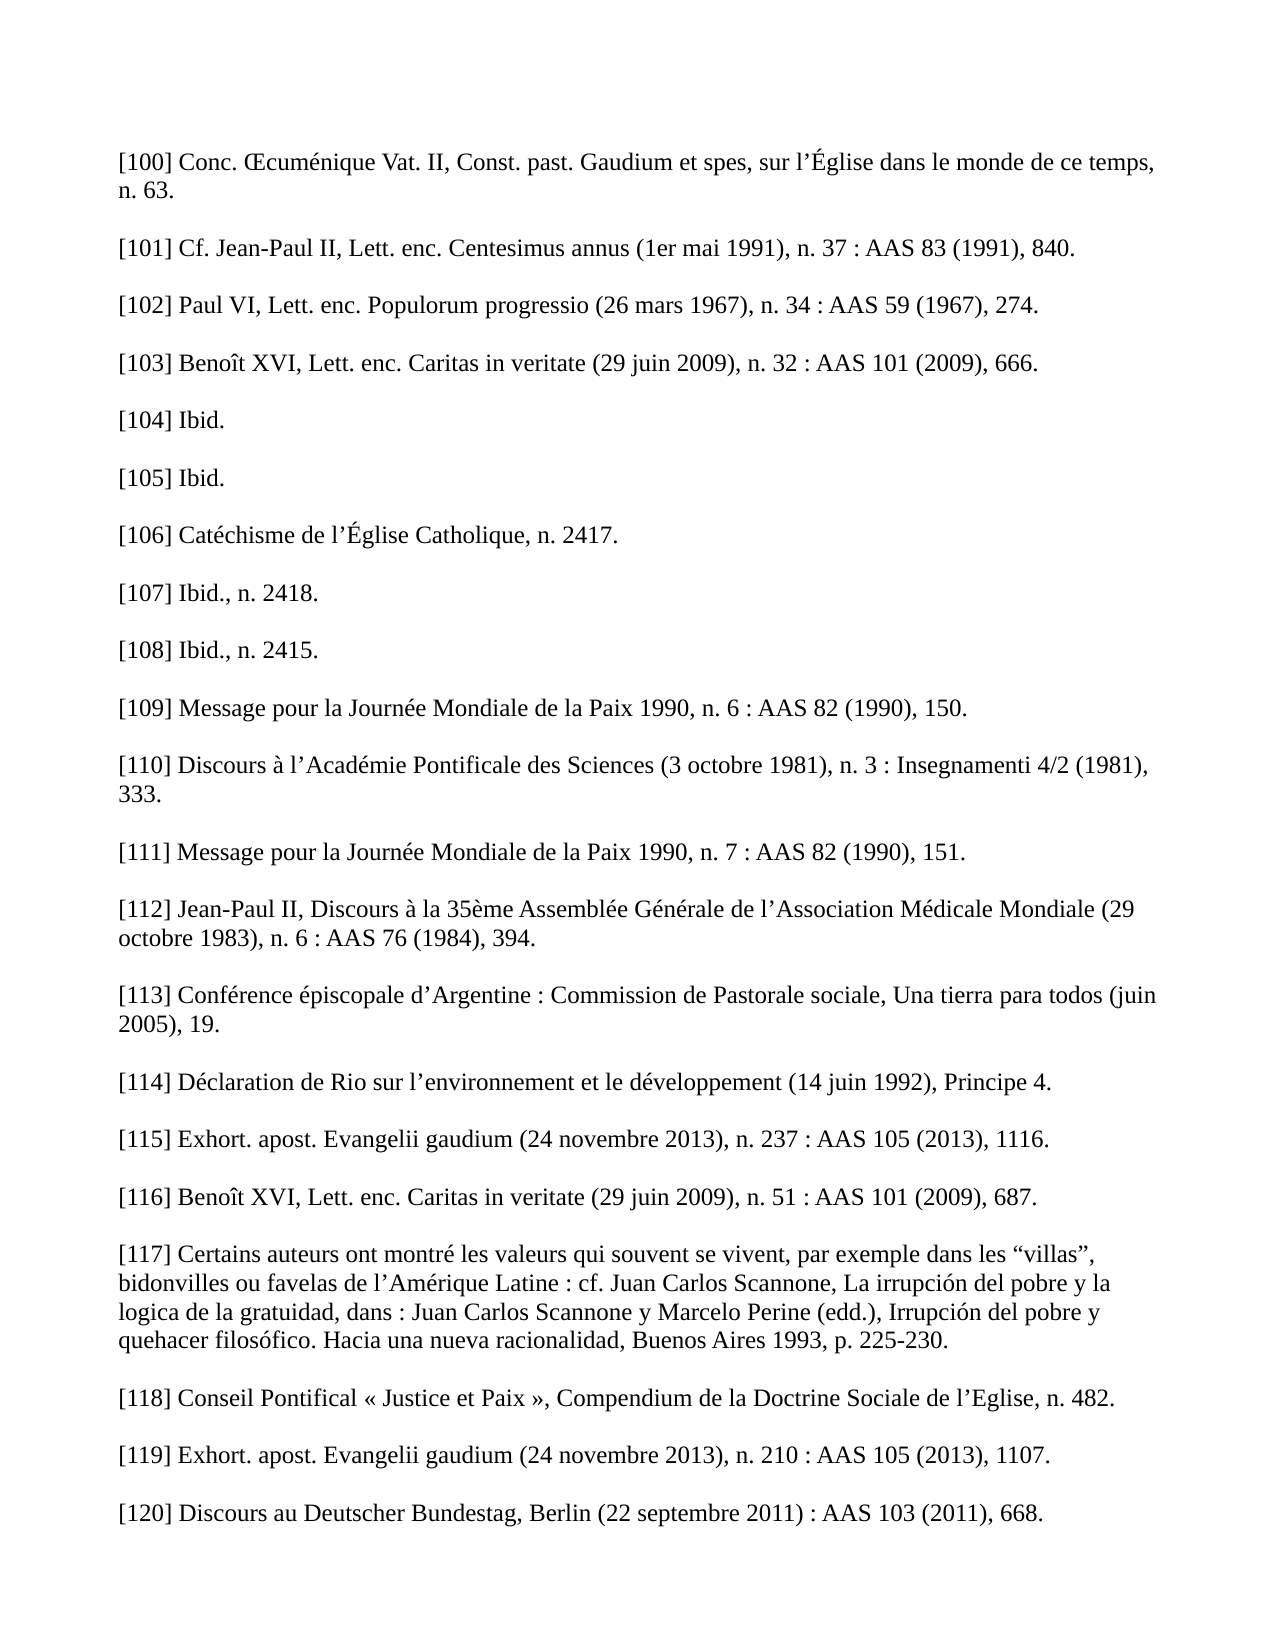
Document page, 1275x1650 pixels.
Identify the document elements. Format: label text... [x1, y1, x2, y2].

text [103] Benoît XVI, Lett. enc. Caritas in veritate (29 juin 2009), n. 32 : AAS 101 (2009), 666. [118, 348, 1157, 377]
text [107] Ibid., n. 2418. [118, 578, 1157, 607]
text [102] Paul VI, Lett. enc. Populorum progressio (26 mars 1967), n. 34 : AAS 59 (1967), 274. [118, 291, 1157, 319]
text [114] Déclaration de Rio sur l’environnement et le développement (14 juin 1992), Principe 4. [118, 1067, 1157, 1096]
text [111] Message pour la Journée Mondiale de la Paix 1990, n. 7 : AAS 82 (1990), 151. [118, 837, 1157, 866]
text [117] Certains auteurs ont montré les valeurs qui souvent se vivent, par exemple dans les “villas”, bidonvilles ou favelas de l’Amérique Latine : cf. Juan Carlos Scannone, La irrupción del pobre y la logica de la gratuidad, dans : Juan Carlos Scannone y Marcelo Perine (edd.), Irrupción del pobre y quehacer filosófico. Hacia una nueva racionalidad, Buenos Aires 1993, p. 225-230. [118, 1239, 1157, 1354]
text [105] Ibid. [118, 463, 1157, 492]
text [110] Discours à l’Académie Pontificale des Sciences (3 octobre 1981), n. 3 : Insegnamenti 4/2 (1981), 333. [118, 751, 1157, 808]
text [108] Ibid., n. 2415. [118, 636, 1157, 664]
text [100] Conc. Œcuménique Vat. II, Const. past. Gaudium et spes, sur l’Église dans le monde de ce temps, n. 63. [118, 147, 1157, 204]
text [118] Conseil Pontifical « Justice et Paix », Compendium de la Doctrine Sociale de l’Eglise, n. 482. [118, 1383, 1157, 1412]
text [119] Exhort. apost. Evangelii gaudium (24 novembre 2013), n. 210 : AAS 105 (2013), 1107. [118, 1441, 1157, 1469]
text [116] Benoît XVI, Lett. enc. Caritas in veritate (29 juin 2009), n. 51 : AAS 101 (2009), 687. [118, 1182, 1157, 1211]
text [112] Jean-Paul II, Discours à la 35ème Assemblée Générale de l’Association Médicale Mondiale (29 octobre 1983), n. 6 : AAS 76 (1984), 394. [118, 894, 1157, 952]
text [106] Catéchisme de l’Église Catholique, n. 2417. [118, 521, 1157, 549]
text [120] Discours au Deutscher Bundestag, Berlin (22 septembre 2011) : AAS 103 (2011), 668. [118, 1498, 1157, 1527]
text [104] Ibid. [118, 406, 1157, 434]
text [115] Exhort. apost. Evangelii gaudium (24 novembre 2013), n. 237 : AAS 105 (2013), 1116. [118, 1124, 1157, 1153]
text [109] Message pour la Journée Mondiale de la Paix 1990, n. 6 : AAS 82 (1990), 150. [118, 693, 1157, 722]
text [101] Cf. Jean-Paul II, Lett. enc. Centesimus annus (1er mai 1991), n. 37 : AAS 83 (1991), 840. [118, 233, 1157, 262]
text [113] Conférence épiscopale d’Argentine : Commission de Pastorale sociale, Una tierra para todos (juin 2005), 19. [118, 981, 1157, 1038]
